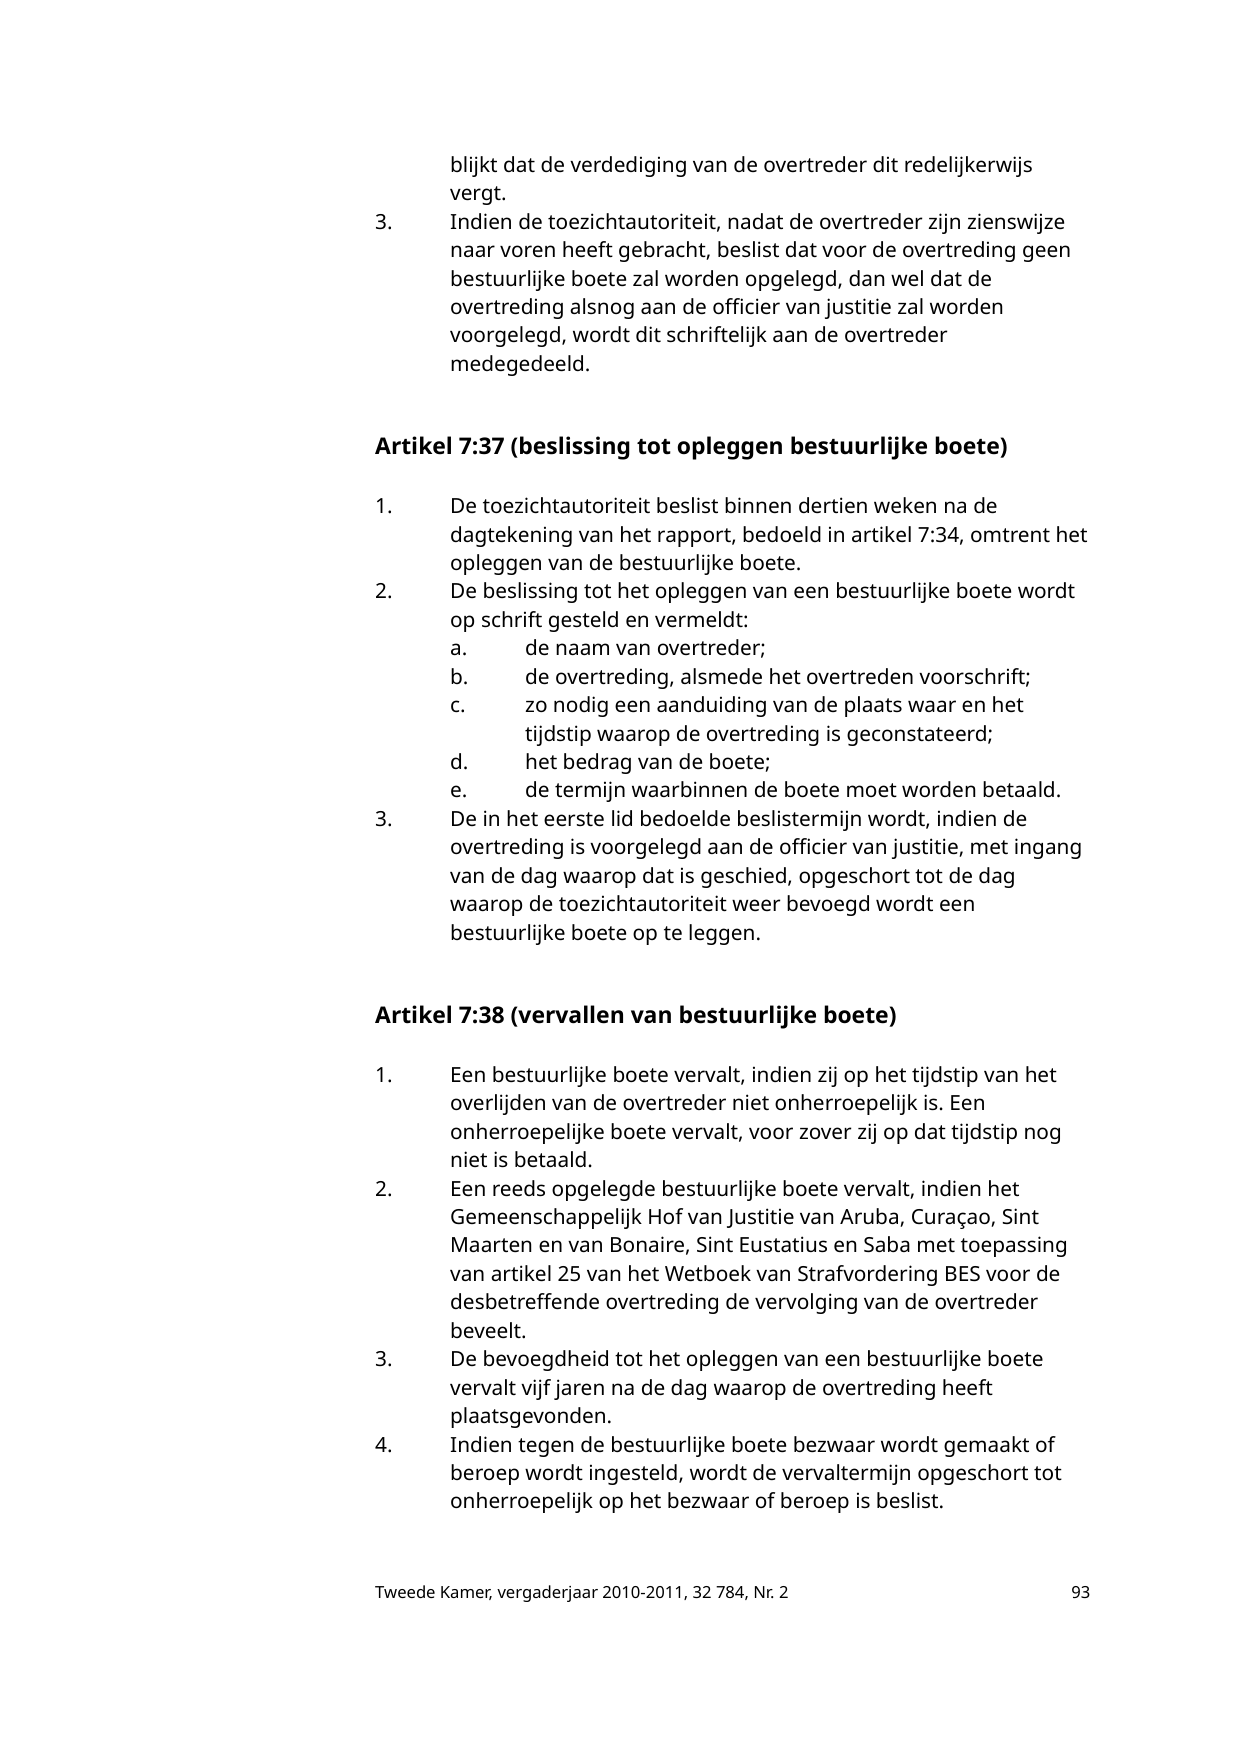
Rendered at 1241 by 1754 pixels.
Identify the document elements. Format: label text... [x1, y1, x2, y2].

list Een bestuurlijke boete vervalt, indien zij op het tijdstip van het overlijden van de overtreder niet onherroepelijk is. Een onherroepelijke boete vervalt, voor zover zij op dat tijdstip nog niet is betaald. [375, 1060, 1090, 1174]
list De bevoegdheid tot het opleggen van een bestuurlijke boete vervalt vijf jaren na de dag waarop de overtreding heeft plaatsgevonden. [375, 1344, 1090, 1430]
list Indien tegen de bestuurlijke boete bezwaar wordt gemaakt of beroep wordt ingesteld, wordt de vervaltermijn opgeschort tot onherroepelijk op het bezwaar of beroep is beslist. [375, 1430, 1090, 1515]
list De in het eerste lid bedoelde beslistermijn wordt, indien de overtreding is voorgelegd aan de officier van justitie, met ingang van de dag waarop dat is geschied, opgeschort tot de dag waarop de toezichtautoriteit weer bevoegd wordt een bestuurlijke boete op te leggen. [375, 804, 1090, 946]
list Een reeds opgelegde bestuurlijke boete vervalt, indien het Gemeenschappelijk Hof van Justitie van Aruba, Curaçao, Sint Maarten en van Bonaire, Sint Eustatius en Saba met toepassing van artikel 25 van het Wetboek van Strafvordering BES voor de desbetreffende overtreding de vervolging van de overtreder beveelt. [375, 1174, 1090, 1344]
list de termijn waarbinnen de boete moet worden betaald. [450, 776, 1090, 804]
list Indien de toezichtautoriteit, nadat de overtreder zijn zienswijze naar voren heeft gebracht, beslist dat voor de overtreding geen bestuurlijke boete zal worden opgelegd, dan wel dat de overtreding alsnog aan de officier van justitie zal worden voorgelegd, wordt dit schriftelijk aan de overtreder medegedeeld. [375, 207, 1090, 377]
list zo nodig een aanduiding van de plaats waar en het tijdstip waarop de overtreding is geconstateerd; [450, 690, 1090, 747]
subtitle Artikel 7:38 (vervallen van bestuurlijke boete) [375, 999, 1090, 1030]
list de naam van overtreder; [450, 633, 1090, 662]
list het bedrag van de boete; [450, 747, 1090, 776]
list de overtreding, alsmede het overtreden voorschrift; [450, 662, 1090, 690]
list De toezichtautoriteit beslist binnen dertien weken na de dagtekening van het rapport, bedoeld in artikel 7:34, omtrent het opleggen van de bestuurlijke boete. [375, 491, 1090, 577]
list blijkt dat de verdediging van de overtreder dit redelijkerwijs vergt. [375, 150, 1090, 207]
subtitle Artikel 7:37 (beslissing tot opleggen bestuurlijke boete) [375, 430, 1090, 461]
list De beslissing tot het opleggen van een bestuurlijke boete wordt op schrift gesteld en vermeldt: [375, 577, 1090, 633]
